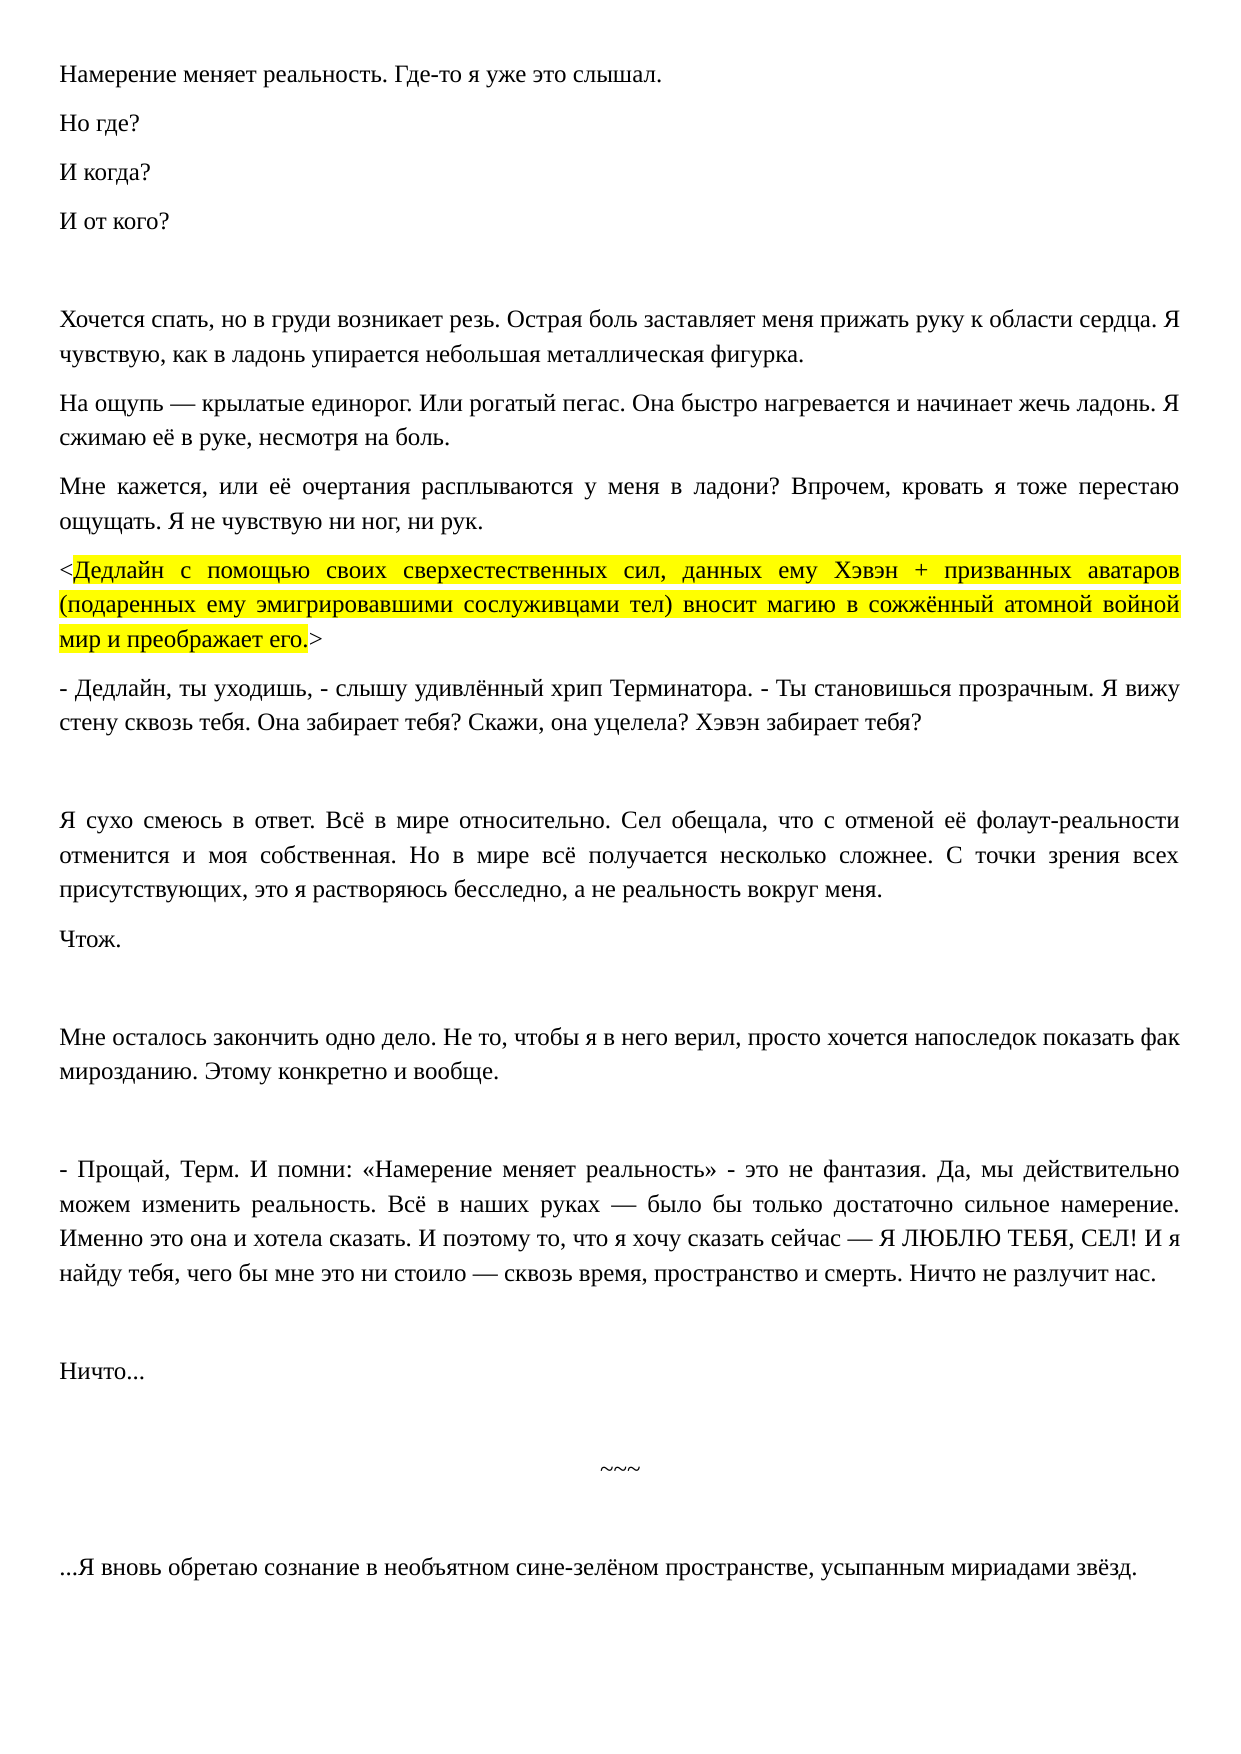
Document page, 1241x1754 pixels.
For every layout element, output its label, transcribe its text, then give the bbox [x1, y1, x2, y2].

text На ощупь — крылатые единорог. Или рогатый пегас. Она быстро нагревается и начинает жечь ладонь. Я сжимаю её в руке, несмотря на боль. [59, 388, 1181, 451]
text <Дедлайн с помощью своих сверхестественных сил, данных ему Хэвэн + призванных аватаров (подаренных ему эмигрировавшими сослуживцами тел) вносит магию в сожжённый атомной войной мир и преображает его.> [59, 555, 1181, 653]
text - Дедлайн, ты уходишь, - слышу удивлённый хрип Терминатора. - Ты становишься прозрачным. Я вижу стену сквозь тебя. Она забирает тебя? Скажи, она уцелела? Хэвэн забирает тебя? [59, 673, 1181, 736]
text Намерение меняет реальность. Где-то я уже это слышал. [59, 59, 1181, 88]
text Ничто... [59, 1356, 1181, 1385]
text Я сухо смеюсь в ответ. Всё в мире относительно. Сел обещала, что с отменой её фолаут-реальности отменится и моя собственная. Но в мире всё получается несколько сложнее. С точки зрения всех присутствующих, это я растворяюсь бесследно, а не реальность вокруг меня. [59, 806, 1181, 903]
text Мне осталось закончить одно дело. Не то, чтобы я в него верил, просто хочется напоследок показать фак мирозданию. Этому конкретно и вообще. [59, 1022, 1181, 1085]
text Мне кажется, или её очертания расплываются у меня в ладони? Впрочем, кровать я тоже перестаю ощущать. Я не чувствую ни ног, ни рук. [59, 471, 1181, 535]
text Но где? [59, 108, 1181, 137]
text - Прощай, Терм. И помни: «Намерение меняет реальность» - это не фантазия. Да, мы действительно можем изменить реальность. Всё в наших руках — было бы только достаточно сильное намерение. Именно это она и хотела сказать. И поэтому то, что я хочу сказать сейчас — Я ЛЮБЛЮ ТЕБЯ, СЕЛ! И я найду тебя, чего бы мне это ни стоило — сквозь время, пространство и смерть. Ничто не разлучит нас. [59, 1154, 1181, 1287]
text И от кого? [59, 206, 1181, 235]
text Чтож. [59, 924, 1181, 952]
text Хочется спать, но в груди возникает резь. Острая боль заставляет меня прижать руку к области сердца. Я чувствую, как в ладонь упирается небольшая металлическая фигурка. [59, 304, 1181, 368]
text ...Я вновь обретаю сознание в необъятном сине-зелёном пространстве, усыпанным мириадами звёзд. [59, 1552, 1181, 1581]
text ~~~ [59, 1454, 1181, 1483]
text И когда? [59, 157, 1181, 186]
